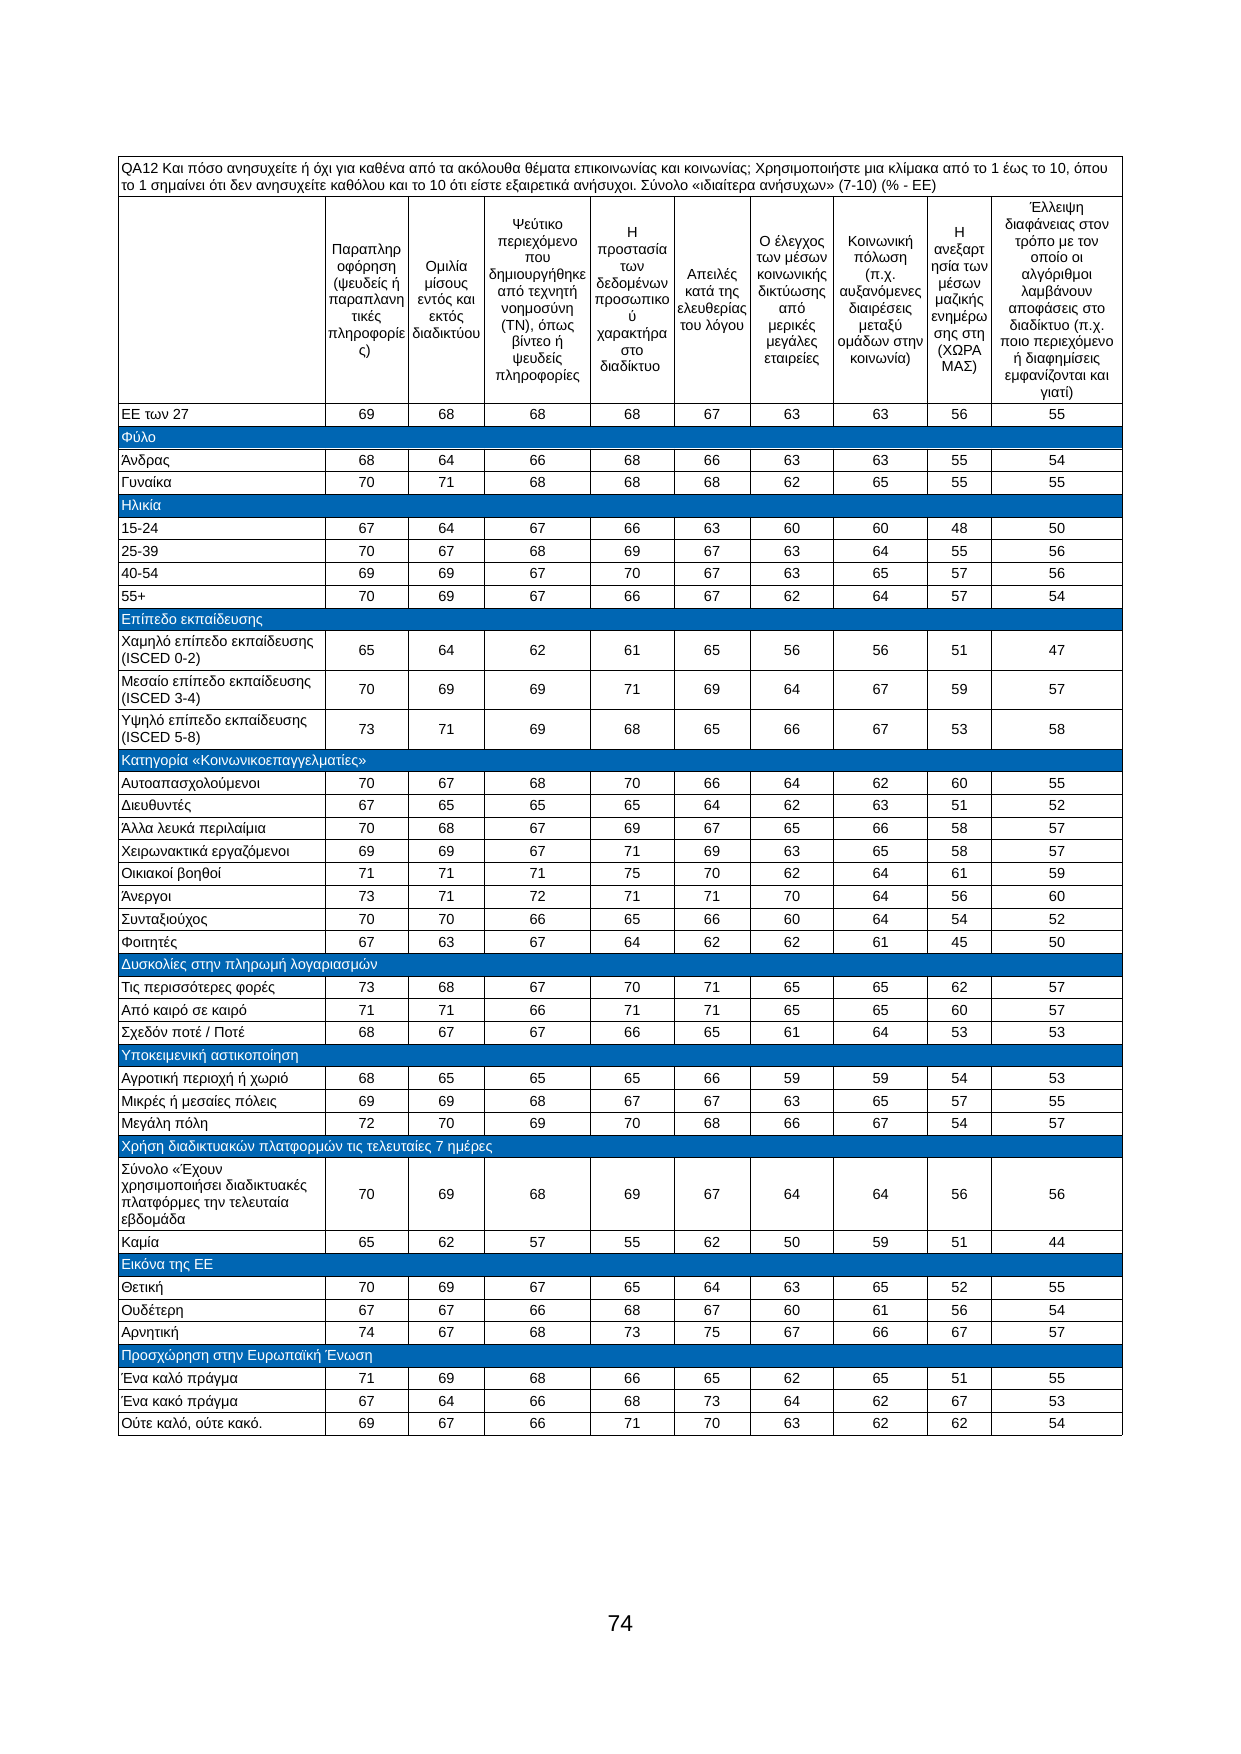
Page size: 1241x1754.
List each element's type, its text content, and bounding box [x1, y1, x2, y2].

table_cell 70 [326, 671, 408, 709]
table_cell 54 [928, 1113, 991, 1134]
table_cell 72 [326, 1113, 408, 1134]
table_cell Καμία [119, 1231, 325, 1253]
table_cell 64 [591, 931, 674, 953]
table_cell 65 [834, 840, 927, 862]
table_cell 62 [485, 631, 590, 669]
table_cell 50 [992, 931, 1122, 953]
table_cell 64 [409, 450, 484, 471]
table_cell 70 [326, 1158, 408, 1230]
table_cell 68 [591, 1390, 674, 1412]
table_cell 65 [485, 1067, 590, 1089]
table_cell 66 [675, 450, 750, 471]
table_cell Ένα κακό πράγμα [119, 1390, 325, 1412]
table_cell 53 [928, 710, 991, 748]
table_cell 63 [751, 540, 833, 562]
table_cell 68 [409, 404, 484, 426]
table_cell 67 [326, 795, 408, 817]
table_cell 55 [928, 450, 991, 471]
table_cell Άνεργοι [119, 886, 325, 907]
table_cell Θετική [119, 1277, 325, 1298]
table_cell 47 [992, 631, 1122, 669]
table_cell 67 [675, 563, 750, 585]
table_cell 65 [591, 1277, 674, 1298]
table_cell Χαμηλό επίπεδο εκπαίδευσης (ISCED 0-2) [119, 631, 325, 669]
table_cell 57 [992, 818, 1122, 839]
table_cell 70 [675, 1413, 750, 1435]
table_cell 65 [834, 999, 927, 1021]
table_cell Χρήση διαδικτυακών πλατφορμών τις τελευταίες 7 ημέρες [119, 1136, 1122, 1157]
table_cell 71 [591, 1413, 674, 1435]
table_cell 55 [928, 472, 991, 494]
table_header QA12 Και πόσο ανησυχείτε ή όχι για καθένα από τα ακόλουθα θέματα επικοινωνίας και κοινωνίας; Χρησιμοποιήστε μια κλίμακα από το 1 έως το 10, όπου το 1 σημαίνει ότι δεν ανησυχείτε καθόλου και το 10 ότι είστε εξαιρετικά ανήσυχοι. Σύνολο «ιδιαίτερα ανήσυχων» (7-10) (% - ΕΕ) [119, 157, 1122, 196]
table_cell 61 [928, 863, 991, 885]
table_cell 67 [675, 586, 750, 607]
table_cell 70 [326, 472, 408, 494]
table_cell 66 [675, 909, 750, 930]
table_cell Ούτε καλό, ούτε κακό. [119, 1413, 325, 1435]
table_cell 59 [928, 671, 991, 709]
table_cell 68 [485, 1090, 590, 1112]
table_cell 71 [326, 1368, 408, 1389]
table_cell 63 [751, 404, 833, 426]
table_cell 67 [485, 840, 590, 862]
table_cell 52 [992, 795, 1122, 817]
table_cell 60 [834, 518, 927, 539]
table_cell 67 [675, 1158, 750, 1230]
table_cell 69 [675, 671, 750, 709]
table_cell 55 [992, 1277, 1122, 1298]
table_cell 65 [675, 1022, 750, 1044]
table_cell 71 [675, 999, 750, 1021]
table_cell 54 [992, 1300, 1122, 1321]
table_cell Επίπεδο εκπαίδευσης [119, 609, 1122, 630]
table_cell 55+ [119, 586, 325, 607]
table_cell Υποκειμενική αστικοποίηση [119, 1045, 1122, 1066]
table_cell Φύλο [119, 427, 1122, 448]
table_cell 69 [326, 404, 408, 426]
table_cell 54 [992, 1413, 1122, 1435]
table_cell 55 [992, 1090, 1122, 1112]
table_cell 71 [409, 886, 484, 907]
table_cell 62 [751, 586, 833, 607]
table_cell 65 [675, 1368, 750, 1389]
table_cell 71 [591, 886, 674, 907]
table_cell 54 [928, 909, 991, 930]
table_cell 64 [409, 1390, 484, 1412]
table_cell 67 [485, 1022, 590, 1044]
table_cell 57 [928, 1090, 991, 1112]
table_cell [119, 197, 325, 403]
table_cell Άνδρας [119, 450, 325, 471]
table_cell 64 [409, 518, 484, 539]
table_cell 61 [834, 931, 927, 953]
table_cell 69 [409, 1277, 484, 1298]
table_cell 61 [591, 631, 674, 669]
table_cell Μικρές ή μεσαίες πόλεις [119, 1090, 325, 1112]
table_cell 66 [591, 1022, 674, 1044]
table_cell 64 [409, 631, 484, 669]
table_cell 65 [326, 1231, 408, 1253]
table_cell 68 [485, 540, 590, 562]
table_cell 63 [751, 1413, 833, 1435]
table_cell 62 [675, 1231, 750, 1253]
table_cell 68 [485, 404, 590, 426]
table_cell 67 [485, 518, 590, 539]
table_cell 63 [834, 450, 927, 471]
table_cell 66 [834, 818, 927, 839]
table_cell 73 [675, 1390, 750, 1412]
table_cell 57 [992, 671, 1122, 709]
table_cell 51 [928, 631, 991, 669]
table_cell 60 [751, 518, 833, 539]
table_cell 64 [834, 909, 927, 930]
table_cell 62 [675, 931, 750, 953]
table_cell 68 [485, 472, 590, 494]
table_cell Συνταξιούχος [119, 909, 325, 930]
table_cell 69 [409, 563, 484, 585]
table_cell 57 [928, 586, 991, 607]
table_cell 55 [992, 472, 1122, 494]
table_cell 67 [409, 772, 484, 794]
table_cell 65 [675, 631, 750, 669]
table_cell 58 [992, 710, 1122, 748]
table_cell 66 [485, 909, 590, 930]
table_cell 64 [834, 1158, 927, 1230]
table_cell Δυσκολίες στην πληρωμή λογαριασμών [119, 954, 1122, 976]
table_cell Κοινωνική πόλωση (π.χ. αυξανόμενες διαιρέσεις μεταξύ ομάδων στην κοινωνία) [834, 197, 927, 403]
table_cell 56 [992, 540, 1122, 562]
table_cell Προσχώρηση στην Ευρωπαϊκή Ένωση [119, 1345, 1122, 1367]
table_cell 71 [409, 472, 484, 494]
table_cell 70 [326, 818, 408, 839]
table_cell 63 [751, 563, 833, 585]
table_cell 73 [326, 886, 408, 907]
table_cell 64 [751, 772, 833, 794]
table_cell 67 [409, 1300, 484, 1321]
table_cell 57 [928, 563, 991, 585]
table_cell Φοιτητές [119, 931, 325, 953]
table_cell 67 [326, 1390, 408, 1412]
table_cell 68 [485, 772, 590, 794]
table_cell 65 [751, 977, 833, 998]
table_cell 64 [834, 540, 927, 562]
table_cell 66 [591, 1368, 674, 1389]
table_cell 69 [409, 1368, 484, 1389]
table_cell Άλλα λευκά περιλαίμια [119, 818, 325, 839]
table_cell 63 [834, 404, 927, 426]
table_cell 69 [409, 1158, 484, 1230]
table_cell 69 [326, 1413, 408, 1435]
table_cell 68 [591, 1300, 674, 1321]
table_cell 65 [591, 909, 674, 930]
table_cell 56 [992, 563, 1122, 585]
table_cell 51 [928, 1231, 991, 1253]
table_cell 68 [591, 450, 674, 471]
table_cell 70 [326, 1277, 408, 1298]
table_cell 67 [485, 977, 590, 998]
table_cell 63 [751, 1277, 833, 1298]
table_cell 50 [992, 518, 1122, 539]
table_cell 69 [485, 710, 590, 748]
table_cell 62 [834, 1390, 927, 1412]
table_cell 57 [485, 1231, 590, 1253]
table_cell Εικόνα της ΕΕ [119, 1254, 1122, 1276]
table_cell 60 [928, 772, 991, 794]
table_cell 62 [834, 772, 927, 794]
table_cell 75 [675, 1322, 750, 1344]
table_cell 67 [485, 586, 590, 607]
table_cell 61 [834, 1300, 927, 1321]
table_cell 75 [591, 863, 674, 885]
table_cell 65 [409, 1067, 484, 1089]
table_cell 57 [992, 1322, 1122, 1344]
table_cell 71 [409, 710, 484, 748]
table_cell 44 [992, 1231, 1122, 1253]
table_cell 62 [834, 1413, 927, 1435]
table_cell 66 [675, 1067, 750, 1089]
table_cell 65 [751, 818, 833, 839]
table_cell 62 [751, 931, 833, 953]
table_cell 56 [928, 1158, 991, 1230]
table_cell Ομιλία μίσους εντός και εκτός διαδικτύου [409, 197, 484, 403]
table_cell 59 [834, 1231, 927, 1253]
table_cell 65 [326, 631, 408, 669]
table_cell Οικιακοί βοηθοί [119, 863, 325, 885]
table_cell Ηλικία [119, 495, 1122, 517]
table_cell 66 [591, 518, 674, 539]
table_cell 69 [485, 1113, 590, 1134]
table_cell 68 [409, 818, 484, 839]
table_cell Μεσαίο επίπεδο εκπαίδευσης (ISCED 3-4) [119, 671, 325, 709]
table_cell Έλλειψη διαφάνειας στον τρόπο με τον οποίο οι αλγόριθμοι λαμβάνουν αποφάσεις στο διαδίκτυο (π.χ. ποιο περιεχόμενο ή διαφημίσεις εμφανίζονται και γιατί) [992, 197, 1122, 403]
table_cell 51 [928, 795, 991, 817]
table_cell 50 [751, 1231, 833, 1253]
table_cell 67 [326, 518, 408, 539]
table_cell Παραπληροφόρηση (ψευδείς ή παραπλανητικές πληροφορίες) [326, 197, 408, 403]
table_cell 65 [591, 1067, 674, 1089]
table_cell 68 [326, 1022, 408, 1044]
table_cell 69 [591, 818, 674, 839]
table_cell 69 [326, 840, 408, 862]
table_cell 54 [928, 1067, 991, 1089]
table_cell 68 [591, 472, 674, 494]
table_cell 68 [485, 1368, 590, 1389]
table_cell 53 [928, 1022, 991, 1044]
table_cell 57 [992, 977, 1122, 998]
table_cell 25-39 [119, 540, 325, 562]
table_cell 53 [992, 1067, 1122, 1089]
table_cell 60 [751, 1300, 833, 1321]
table_cell 64 [751, 1158, 833, 1230]
table_cell 64 [834, 586, 927, 607]
table_cell 69 [409, 840, 484, 862]
table_cell 67 [675, 1090, 750, 1112]
table_cell 66 [485, 1413, 590, 1435]
table_cell Αγροτική περιοχή ή χωριό [119, 1067, 325, 1089]
table_cell 66 [485, 999, 590, 1021]
table_cell 70 [591, 977, 674, 998]
table_cell 54 [992, 450, 1122, 471]
table_cell 70 [326, 540, 408, 562]
table_cell 63 [834, 795, 927, 817]
table_cell 56 [834, 631, 927, 669]
table_cell 66 [485, 1300, 590, 1321]
table_cell 56 [928, 404, 991, 426]
table_cell 71 [591, 999, 674, 1021]
table_cell 55 [992, 404, 1122, 426]
table_cell 60 [928, 999, 991, 1021]
table_cell 56 [992, 1158, 1122, 1230]
table_cell 67 [409, 1322, 484, 1344]
table_cell Τις περισσότερες φορές [119, 977, 325, 998]
table_cell 69 [591, 540, 674, 562]
table_cell 64 [675, 795, 750, 817]
table_cell 67 [485, 1277, 590, 1298]
table_cell 69 [326, 1090, 408, 1112]
table_cell Χειρωνακτικά εργαζόμενοι [119, 840, 325, 862]
table_cell 65 [834, 1090, 927, 1112]
table_cell 73 [591, 1322, 674, 1344]
table_cell 68 [675, 472, 750, 494]
table_cell 70 [591, 1113, 674, 1134]
table_cell 65 [751, 999, 833, 1021]
table_cell 64 [834, 1022, 927, 1044]
table_cell 56 [928, 1300, 991, 1321]
table_cell 67 [751, 1322, 833, 1344]
table_cell 67 [928, 1322, 991, 1344]
table_cell ΕΕ των 27 [119, 404, 325, 426]
table_cell Απειλές κατά της ελευθερίας του λόγου [675, 197, 750, 403]
table_cell Ουδέτερη [119, 1300, 325, 1321]
table_cell 68 [591, 404, 674, 426]
table_cell Αυτοαπασχολούμενοι [119, 772, 325, 794]
table_cell 69 [485, 671, 590, 709]
table_cell Κατηγορία «Κοινωνικοεπαγγελματίες» [119, 750, 1122, 771]
table_cell 71 [485, 863, 590, 885]
table_cell 40-54 [119, 563, 325, 585]
table_cell 62 [928, 977, 991, 998]
table_cell 65 [485, 795, 590, 817]
table_cell 67 [409, 540, 484, 562]
table_cell 71 [326, 999, 408, 1021]
table_cell 64 [675, 1277, 750, 1298]
table_cell 71 [591, 671, 674, 709]
table_cell 67 [326, 931, 408, 953]
table_cell 63 [675, 518, 750, 539]
table_cell 73 [326, 977, 408, 998]
table_cell 68 [591, 710, 674, 748]
table_cell 66 [485, 450, 590, 471]
table_cell 70 [326, 586, 408, 607]
table_cell 55 [992, 1368, 1122, 1389]
table_cell 65 [834, 1368, 927, 1389]
table_cell 70 [326, 772, 408, 794]
table_cell 63 [751, 450, 833, 471]
table_cell 65 [675, 710, 750, 748]
table_cell 70 [591, 563, 674, 585]
table_cell 70 [751, 886, 833, 907]
table_cell 66 [751, 1113, 833, 1134]
table_cell 57 [992, 1113, 1122, 1134]
table_cell Η ανεξαρτησία των μέσων μαζικής ενημέρωσης στη (ΧΩΡΑ ΜΑΣ) [928, 197, 991, 403]
table_cell Σύνολο «Έχουν χρησιμοποιήσει διαδικτυακές πλατφόρμες την τελευταία εβδομάδα [119, 1158, 325, 1230]
table_cell 63 [409, 931, 484, 953]
table_cell Διευθυντές [119, 795, 325, 817]
table_cell 64 [834, 863, 927, 885]
table_cell 71 [409, 999, 484, 1021]
table_cell 64 [834, 886, 927, 907]
table_cell 64 [751, 671, 833, 709]
table_cell Ένα καλό πράγμα [119, 1368, 325, 1389]
table_cell 15-24 [119, 518, 325, 539]
table_cell 71 [591, 840, 674, 862]
table_cell 59 [992, 863, 1122, 885]
table_cell 67 [409, 1413, 484, 1435]
table_cell 69 [409, 671, 484, 709]
table_cell Αρνητική [119, 1322, 325, 1344]
table_cell 52 [992, 909, 1122, 930]
table_cell 55 [928, 540, 991, 562]
table_cell 69 [409, 586, 484, 607]
table_cell 68 [485, 1322, 590, 1344]
table_cell Γυναίκα [119, 472, 325, 494]
table_cell 66 [834, 1322, 927, 1344]
table_cell 67 [485, 563, 590, 585]
table_cell 67 [409, 1022, 484, 1044]
table_cell Υψηλό επίπεδο εκπαίδευσης (ISCED 5-8) [119, 710, 325, 748]
table_cell 71 [409, 863, 484, 885]
table_cell Μεγάλη πόλη [119, 1113, 325, 1134]
table_cell 68 [485, 1158, 590, 1230]
table_cell 52 [928, 1277, 991, 1298]
table_cell Η προστασία των δεδομένων προσωπικού χαρακτήρα στο διαδίκτυο [591, 197, 674, 403]
table_cell 65 [834, 1277, 927, 1298]
table_cell 53 [992, 1390, 1122, 1412]
table_cell 68 [326, 450, 408, 471]
table_cell 72 [485, 886, 590, 907]
table_cell 63 [751, 840, 833, 862]
table_cell 67 [928, 1390, 991, 1412]
table_cell 67 [675, 1300, 750, 1321]
table_cell 62 [751, 795, 833, 817]
table_cell 62 [409, 1231, 484, 1253]
table_cell Ψεύτικο περιεχόμενο που δημιουργήθηκε από τεχνητή νοημοσύνη (ΤΝ), όπως βίντεο ή ψευδείς πληροφορίες [485, 197, 590, 403]
table_cell 60 [751, 909, 833, 930]
table_cell 74 [326, 1322, 408, 1344]
table_cell 67 [591, 1090, 674, 1112]
table_cell 71 [675, 886, 750, 907]
table_cell 65 [834, 977, 927, 998]
table_cell 59 [834, 1067, 927, 1089]
table_cell Σχεδόν ποτέ / Ποτέ [119, 1022, 325, 1044]
table_cell 67 [326, 1300, 408, 1321]
table_cell 65 [409, 795, 484, 817]
table_cell 69 [326, 563, 408, 585]
table_cell 67 [675, 818, 750, 839]
table_cell 69 [591, 1158, 674, 1230]
table_cell 66 [751, 710, 833, 748]
table_cell 66 [485, 1390, 590, 1412]
table_cell 69 [409, 1090, 484, 1112]
table_cell 62 [751, 863, 833, 885]
table_cell 57 [992, 840, 1122, 862]
table_cell 51 [928, 1368, 991, 1389]
table_cell 64 [751, 1390, 833, 1412]
table_cell 67 [485, 818, 590, 839]
table_cell 65 [834, 563, 927, 585]
table_cell 55 [992, 772, 1122, 794]
table_cell 61 [751, 1022, 833, 1044]
table_cell 56 [751, 631, 833, 669]
table_cell Ο έλεγχος των μέσων κοινωνικής δικτύωσης από μερικές μεγάλες εταιρείες [751, 197, 833, 403]
table_cell 60 [992, 886, 1122, 907]
table_cell 70 [675, 863, 750, 885]
table_cell 67 [834, 710, 927, 748]
table_cell 66 [591, 586, 674, 607]
table_cell 69 [675, 840, 750, 862]
table_cell 67 [485, 931, 590, 953]
table_cell 48 [928, 518, 991, 539]
table_cell 73 [326, 710, 408, 748]
table_cell 62 [751, 472, 833, 494]
table_cell 65 [591, 795, 674, 817]
table_cell 68 [409, 977, 484, 998]
table_cell 54 [992, 586, 1122, 607]
table_cell 70 [326, 909, 408, 930]
table_cell 62 [751, 1368, 833, 1389]
table_cell 59 [751, 1067, 833, 1089]
table_cell 71 [326, 863, 408, 885]
table_cell 63 [751, 1090, 833, 1112]
table_cell 56 [928, 886, 991, 907]
table_cell 68 [675, 1113, 750, 1134]
table_cell 57 [992, 999, 1122, 1021]
table_cell 55 [591, 1231, 674, 1253]
table_cell 68 [326, 1067, 408, 1089]
table_cell 71 [675, 977, 750, 998]
table_cell 67 [834, 1113, 927, 1134]
table_cell 53 [992, 1022, 1122, 1044]
table_cell 66 [675, 772, 750, 794]
table_cell 58 [928, 840, 991, 862]
table_cell 58 [928, 818, 991, 839]
table_cell 65 [834, 472, 927, 494]
table_cell 45 [928, 931, 991, 953]
table_cell 67 [675, 540, 750, 562]
table_cell 70 [591, 772, 674, 794]
table_cell 70 [409, 909, 484, 930]
table_cell 62 [928, 1413, 991, 1435]
table_cell 70 [409, 1113, 484, 1134]
table_cell 67 [834, 671, 927, 709]
table_cell Από καιρό σε καιρό [119, 999, 325, 1021]
table_cell 67 [675, 404, 750, 426]
